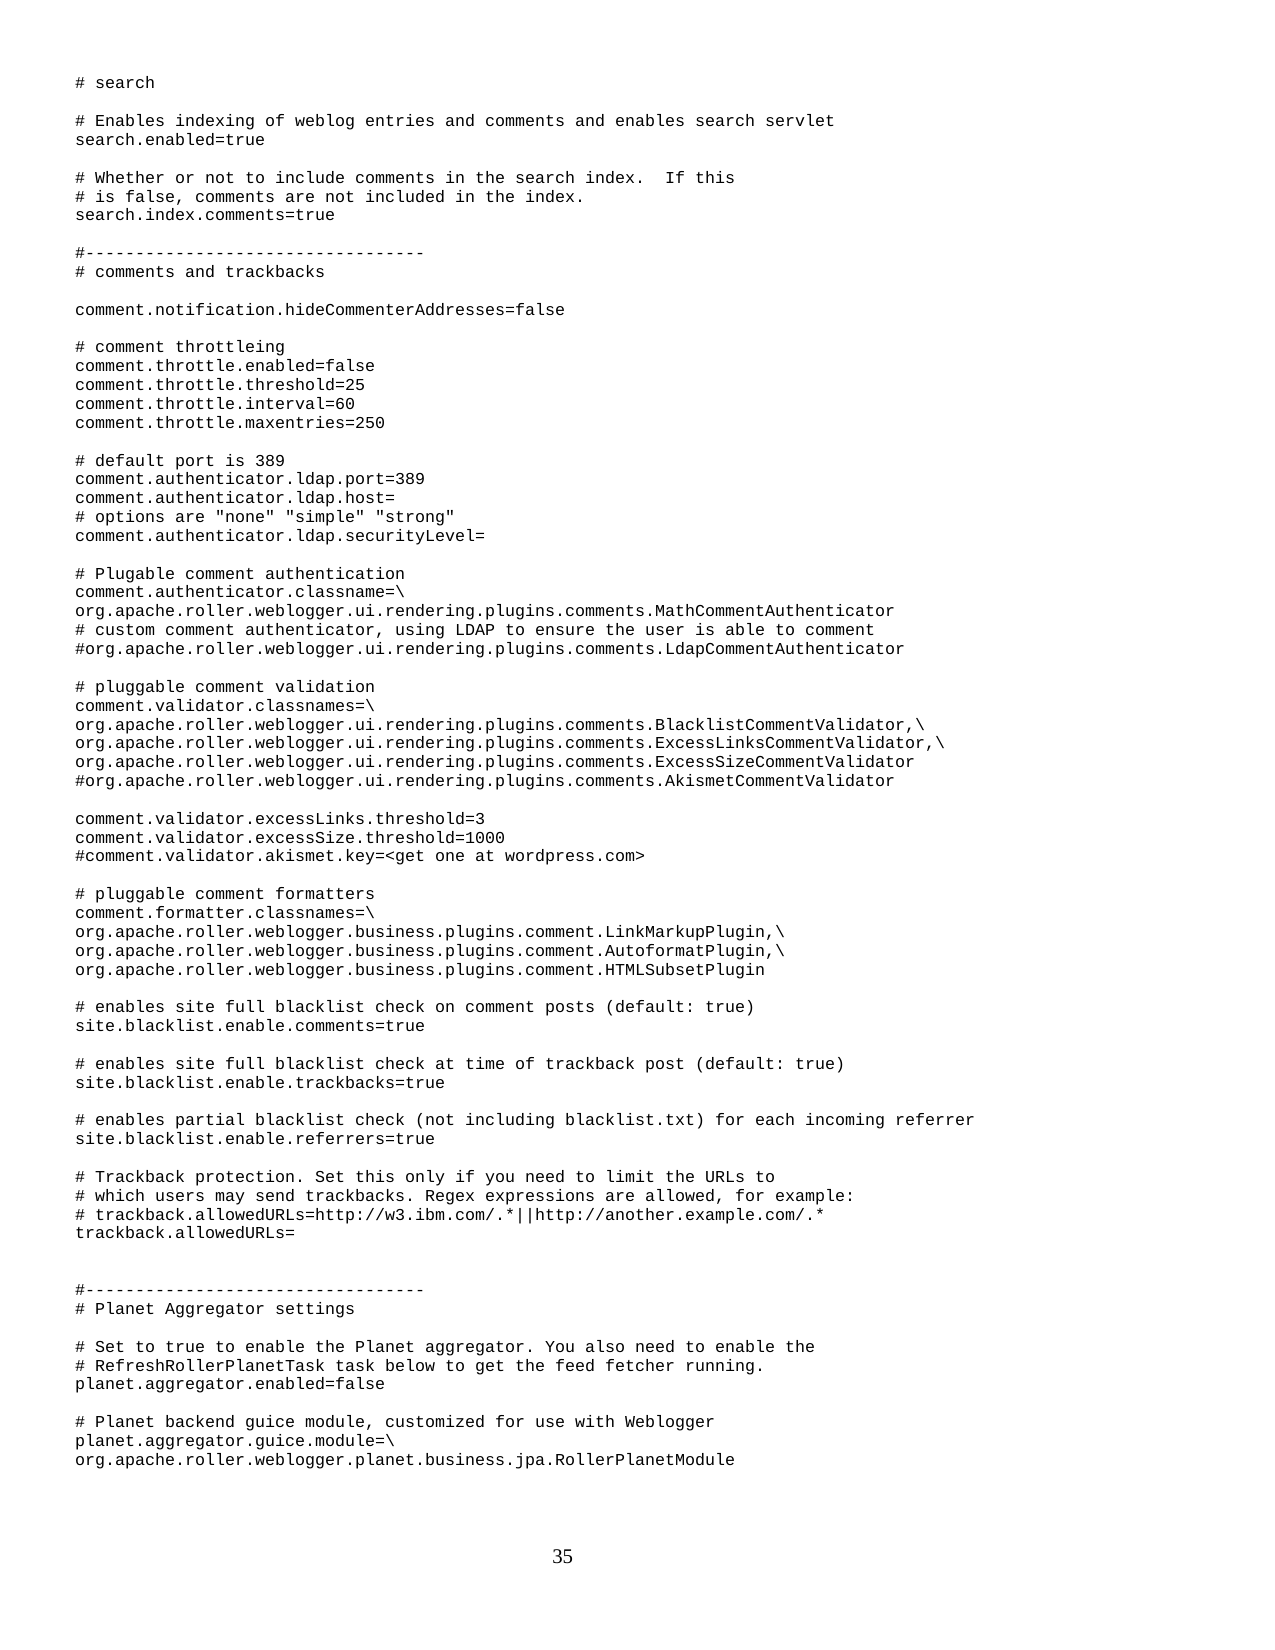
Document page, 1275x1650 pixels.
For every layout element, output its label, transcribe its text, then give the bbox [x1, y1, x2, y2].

text # custom comment authenticator, using LDAP to ensure the user is able to comment [75, 622, 1200, 641]
text site.blacklist.enable.comments=true [75, 1018, 1200, 1037]
text org.apache.roller.weblogger.business.plugins.comment.AutoformatPlugin,\ [75, 942, 1200, 961]
text # default port is 389 [75, 452, 1200, 471]
text # Planet backend guice module, customized for use with Weblogger [75, 1414, 1200, 1432]
text # Whether or not to include comments in the search index. If this [75, 169, 1200, 188]
text comment.authenticator.ldap.host= [75, 490, 1200, 509]
text # Set to true to enable the Planet aggregator. You also need to enable the [75, 1338, 1200, 1357]
text # is false, comments are not included in the index. [75, 188, 1200, 207]
text search.enabled=true [75, 132, 1200, 150]
text # Enables indexing of weblog entries and comments and enables search servlet [75, 113, 1200, 132]
text trackback.allowedURLs= [75, 1225, 1200, 1244]
text org.apache.roller.weblogger.ui.rendering.plugins.comments.ExcessLinksCommentValidator,\ [75, 735, 1200, 754]
text comment.notification.hideCommenterAddresses=false [75, 301, 1200, 320]
text #---------------------------------- [75, 1282, 1200, 1301]
text org.apache.roller.weblogger.ui.rendering.plugins.comments.MathCommentAuthenticator [75, 603, 1200, 622]
text #org.apache.roller.weblogger.ui.rendering.plugins.comments.LdapCommentAuthenticator [75, 641, 1200, 659]
text comment.validator.excessLinks.threshold=3 [75, 810, 1200, 829]
text # which users may send trackbacks. Regex expressions are allowed, for example: [75, 1187, 1200, 1206]
text comment.validator.excessSize.threshold=1000 [75, 829, 1200, 848]
text planet.aggregator.enabled=false [75, 1376, 1200, 1395]
text org.apache.roller.weblogger.planet.business.jpa.RollerPlanetModule [75, 1451, 1200, 1470]
text site.blacklist.enable.referrers=true [75, 1131, 1200, 1150]
text org.apache.roller.weblogger.ui.rendering.plugins.comments.ExcessSizeCommentValidator [75, 754, 1200, 773]
text planet.aggregator.guice.module=\ [75, 1432, 1200, 1451]
text comment.authenticator.ldap.securityLevel= [75, 527, 1200, 546]
text # enables partial blacklist check (not including blacklist.txt) for each incoming referrer [75, 1112, 1200, 1131]
text # Trackback protection. Set this only if you need to limit the URLs to [75, 1168, 1200, 1187]
text comment.authenticator.ldap.port=389 [75, 471, 1200, 490]
text site.blacklist.enable.trackbacks=true [75, 1074, 1200, 1093]
text search.index.comments=true [75, 207, 1200, 226]
text # trackback.allowedURLs=http://w3.ibm.com/.*||http://another.example.com/.* [75, 1206, 1200, 1225]
text # Planet Aggregator settings [75, 1301, 1200, 1319]
text comment.authenticator.classname=\ [75, 584, 1200, 603]
text comment.formatter.classnames=\ [75, 904, 1200, 923]
text comment.throttle.maxentries=250 [75, 414, 1200, 433]
text #comment.validator.akismet.key=<get one at wordpress.com> [75, 848, 1200, 867]
text org.apache.roller.weblogger.ui.rendering.plugins.comments.BlacklistCommentValidator,\ [75, 716, 1200, 735]
text comment.validator.classnames=\ [75, 697, 1200, 716]
text # comment throttleing [75, 339, 1200, 358]
text comment.throttle.enabled=false [75, 358, 1200, 377]
text # comments and trackbacks [75, 263, 1200, 282]
text comment.throttle.threshold=25 [75, 377, 1200, 396]
text # search [75, 75, 1200, 94]
text #---------------------------------- [75, 245, 1200, 263]
text comment.throttle.interval=60 [75, 396, 1200, 414]
text # Plugable comment authentication [75, 565, 1200, 584]
text # pluggable comment validation [75, 678, 1200, 697]
text # enables site full blacklist check at time of trackback post (default: true) [75, 1055, 1200, 1074]
text org.apache.roller.weblogger.business.plugins.comment.HTMLSubsetPlugin [75, 961, 1200, 980]
text org.apache.roller.weblogger.business.plugins.comment.LinkMarkupPlugin,\ [75, 923, 1200, 942]
text # options are "none" "simple" "strong" [75, 509, 1200, 527]
text #org.apache.roller.weblogger.ui.rendering.plugins.comments.AkismetCommentValidator [75, 773, 1200, 791]
text # RefreshRollerPlanetTask task below to get the feed fetcher running. [75, 1357, 1200, 1376]
text # pluggable comment formatters [75, 886, 1200, 904]
text # enables site full blacklist check on comment posts (default: true) [75, 999, 1200, 1018]
